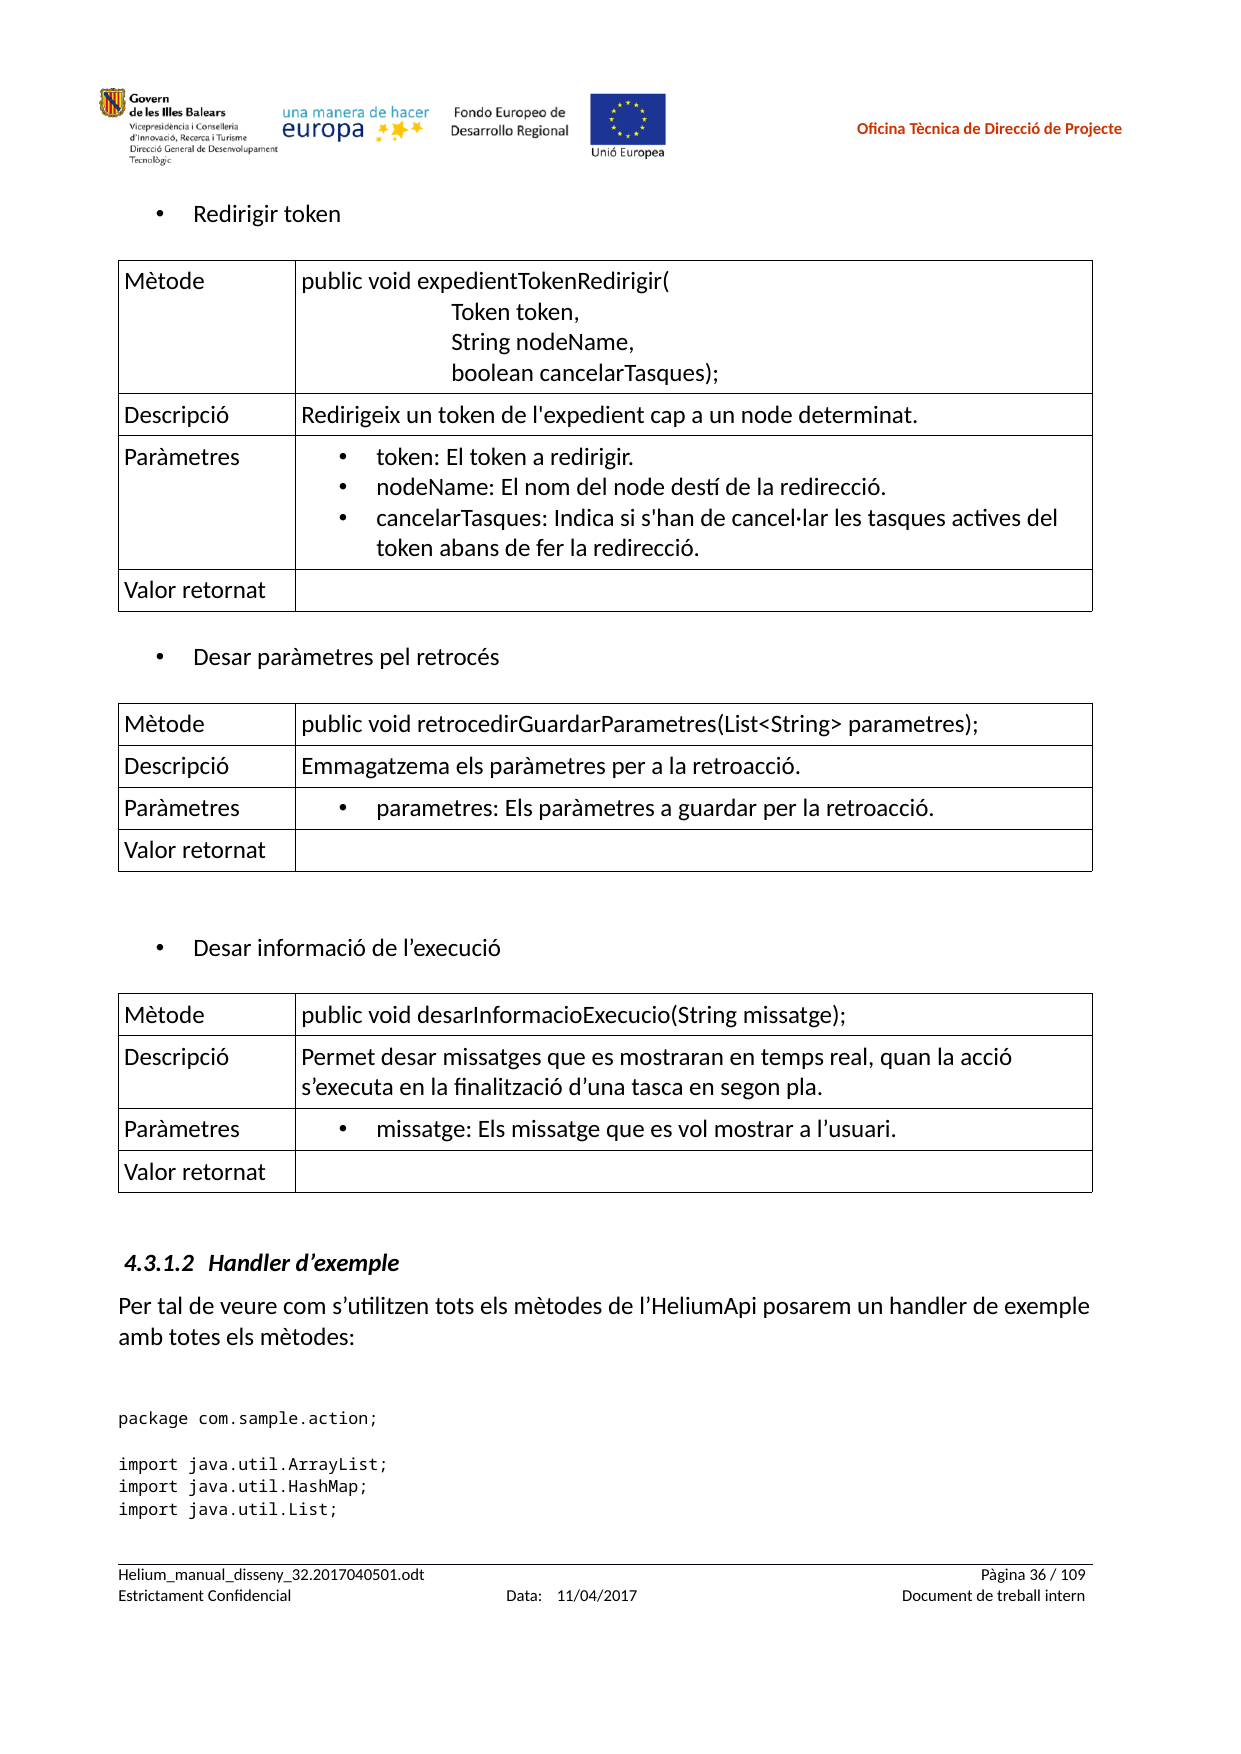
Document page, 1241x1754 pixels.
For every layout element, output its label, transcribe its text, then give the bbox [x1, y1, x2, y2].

text import java.util.HashMap; [118, 1475, 1122, 1498]
table_cell Redirigeix un token de l'expedient cap a un node determinat. [296, 394, 1092, 435]
list Desar informació de l’execució [156, 932, 1122, 963]
text package com.sample.action; [118, 1407, 1122, 1430]
table_header Mètode [119, 704, 295, 745]
subtitle Handler d’exemple [118, 1248, 1122, 1278]
text import java.util.List; [118, 1498, 1122, 1521]
table_header public void retrocedirGuardarParametres(List<String> parametres); [296, 704, 1092, 745]
table_cell Valor retornat [119, 830, 295, 871]
list Desar paràmetres pel retrocés [156, 642, 1122, 672]
table_cell Emmagatzema els paràmetres per a la retroacció. [296, 746, 1092, 787]
table_cell Valor retornat [119, 570, 295, 611]
table_cell [296, 830, 1092, 871]
table_cell Descripció [119, 394, 295, 435]
table_cell missatge: Els missatge que es vol mostrar a l’usuari. [296, 1109, 1092, 1150]
table_cell token: El token a redirigir. nodeName: El nom del node destí de la redirecció. cancelarTasques: Indica si s'han de cancel·lar les tasques actives del token abans de fer la redirecció. [296, 436, 1092, 569]
table_cell [296, 570, 1092, 611]
table_cell Paràmetres [119, 436, 295, 569]
picture [99, 87, 668, 166]
table_cell Paràmetres [119, 788, 295, 829]
list Redirigir token [156, 198, 1122, 229]
table_cell [296, 1151, 1092, 1192]
table_cell Paràmetres [119, 1109, 295, 1150]
table_header Mètode [119, 261, 295, 393]
table_header public void expedientTokenRedirigir( Token token, String nodeName, boolean cancelarTasques); [296, 261, 1092, 393]
table_cell Valor retornat [119, 1151, 295, 1192]
table_cell Descripció [119, 746, 295, 787]
text import java.util.ArrayList; [118, 1452, 1122, 1475]
table_header Mètode [119, 994, 295, 1035]
table_header public void desarInformacioExecucio(String missatge); [296, 994, 1092, 1035]
table_cell Descripció [119, 1036, 295, 1108]
text Per tal de veure com s’utilitzen tots els mètodes de l’HeliumApi posarem un handler de exemple amb totes els mètodes: [118, 1290, 1122, 1351]
table_cell Permet desar missatges que es mostraran en temps real, quan la acció s’executa en la finalització d’una tasca en segon pla. [296, 1036, 1092, 1108]
table_cell parametres: Els paràmetres a guardar per la retroacció. [296, 788, 1092, 829]
